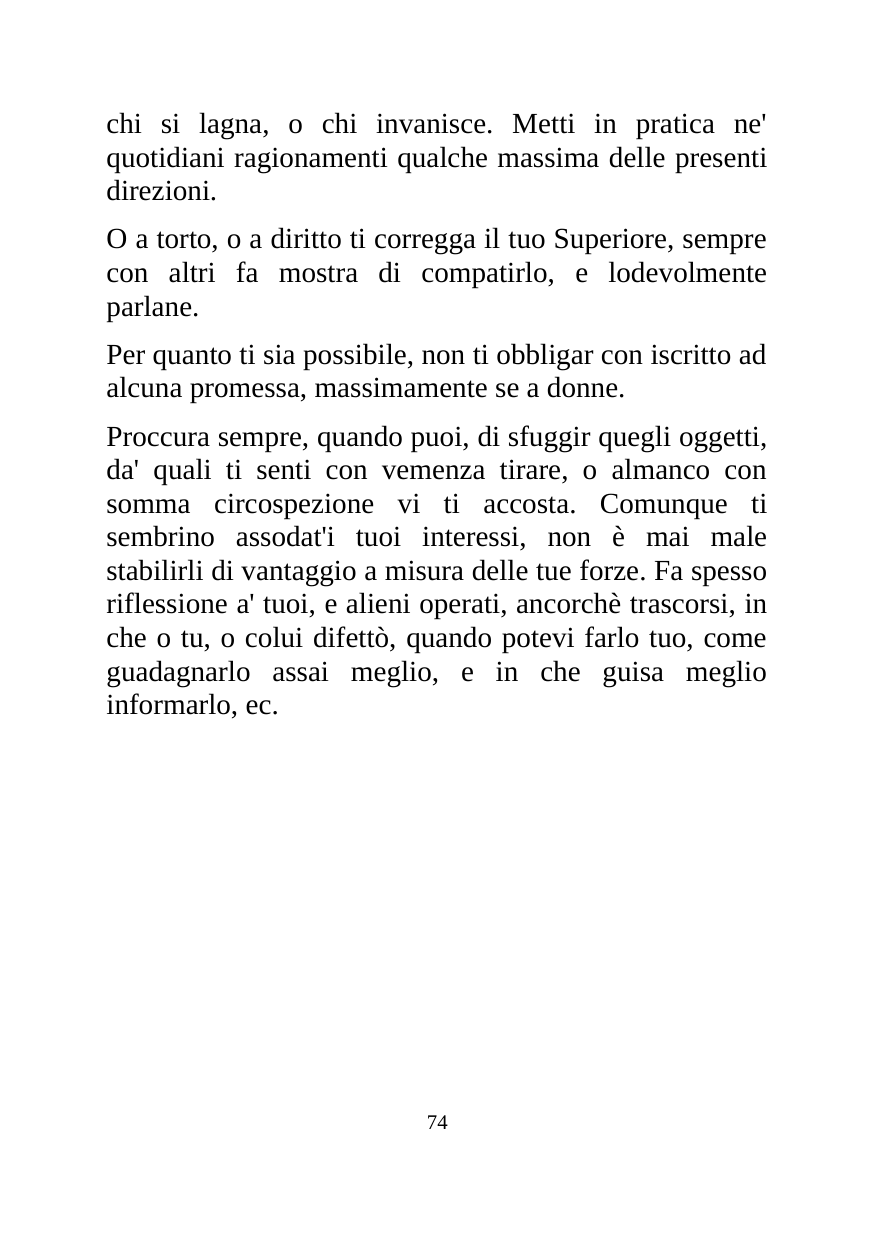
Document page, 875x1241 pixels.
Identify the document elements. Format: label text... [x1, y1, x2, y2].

text chi si lagna, o chi invanisce. Metti in pratica ne' quotidiani ragionamenti qualche massima delle presenti direzioni. [106, 106, 768, 207]
text Proccura sempre, quando puoi, di sfuggir quegli oggetti, da' quali ti senti con vemenza tirare, o almanco con somma circospezione vi ti accosta. Comunque ti sembrino assodat'i tuoi interessi, non è mai male stabilirli di vantaggio a misura delle tue forze. Fa spesso riflessione a' tuoi, e alieni operati, ancorchè trascorsi, in che o tu, o colui difettò, quando potevi farlo tuo, come guadagnarlo assai meglio, e in che guisa meglio informarlo, ec. [106, 419, 768, 721]
text O a torto, o a diritto ti corregga il tuo Superiore, sempre con altri fa mostra di compatirlo, e lodevolmente parlane. [106, 222, 768, 322]
text Per quanto ti sia possibile, non ti obbligar con iscritto ad alcuna promessa, massimamente se a donne. [106, 337, 768, 404]
